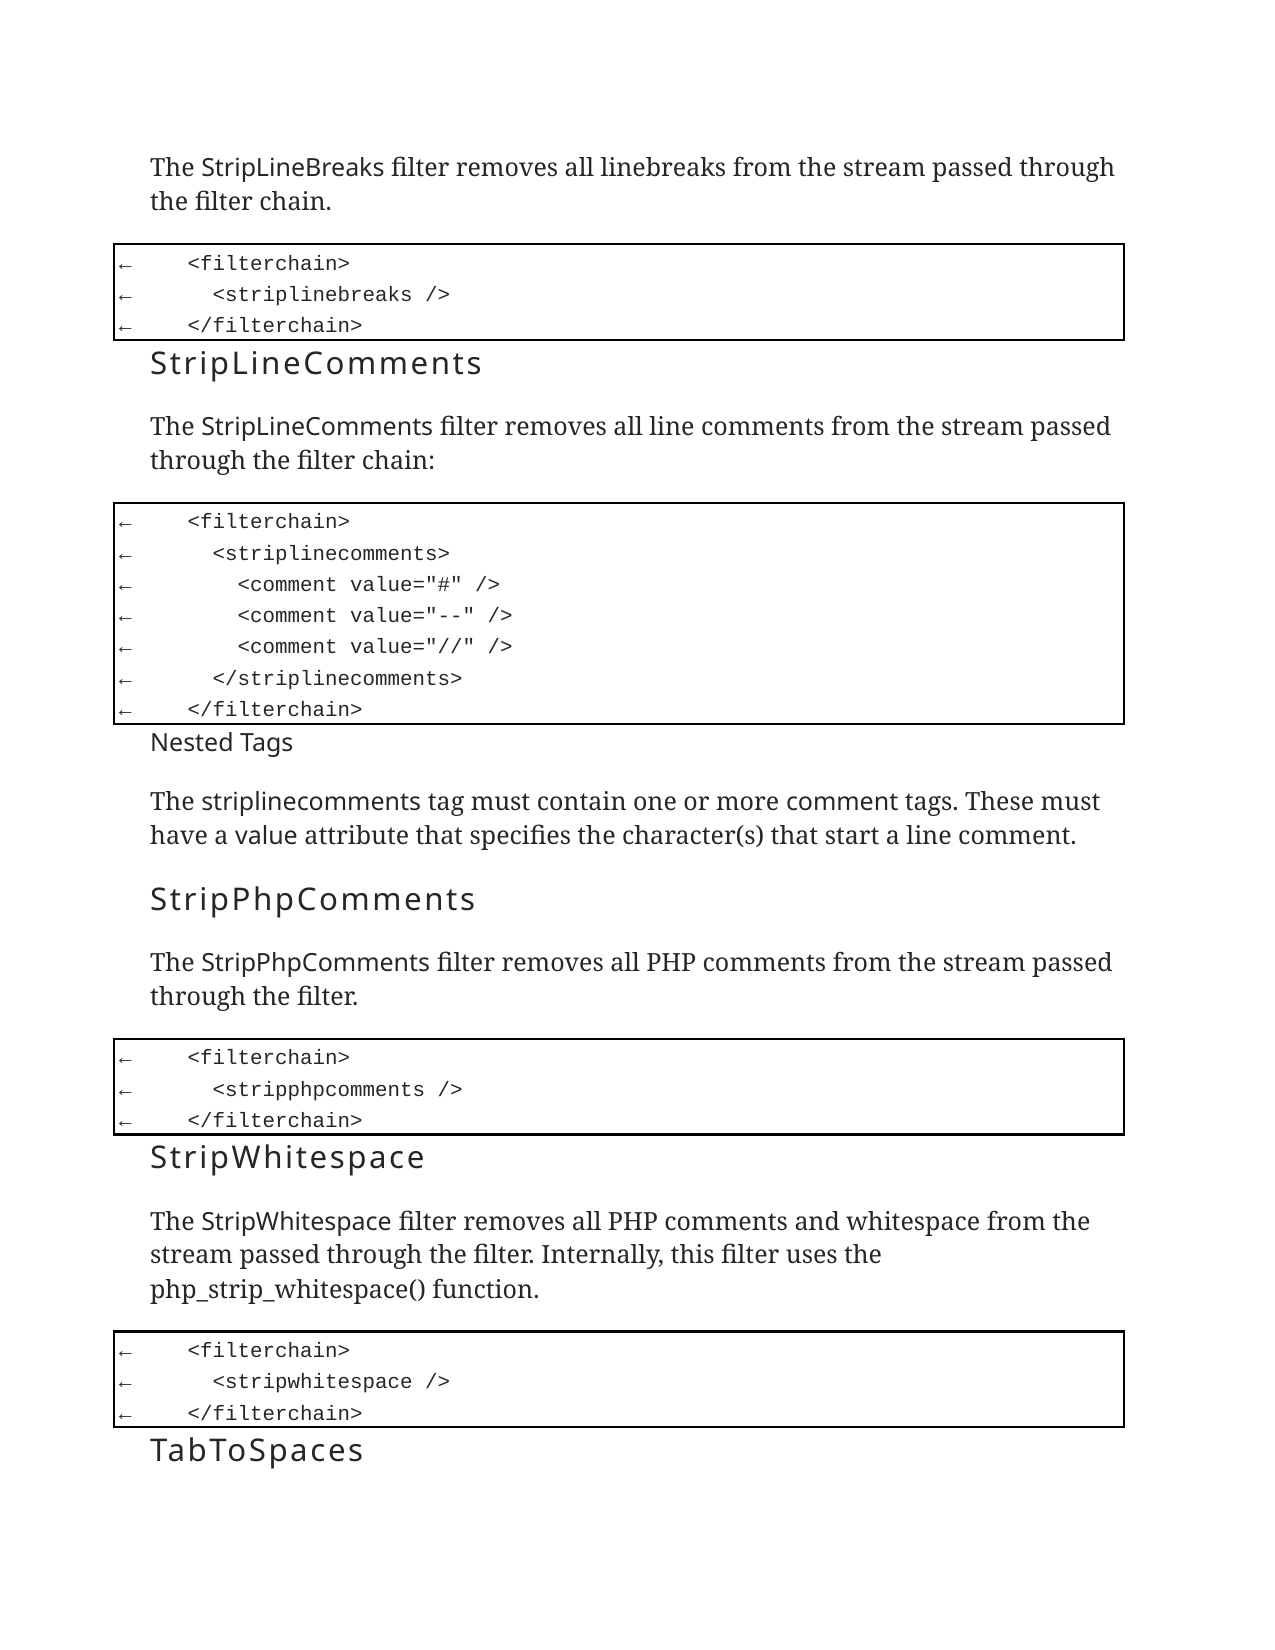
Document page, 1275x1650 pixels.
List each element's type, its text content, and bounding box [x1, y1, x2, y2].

list </striplinecomments> [115, 658, 1123, 689]
list <comment value="//" /> [115, 627, 1123, 658]
text The StripPhpComments filter removes all PHP comments from the stream passed through the filter. [150, 944, 1125, 1013]
text TabToSpaces [150, 1428, 1125, 1471]
list <filterchain> [115, 504, 1123, 533]
text StripLineComments [150, 341, 1125, 384]
list <stripwhitespace /> [115, 1362, 1123, 1393]
text Nested Tags [150, 725, 1125, 759]
text The striplinecomments tag must contain one or more comment tags. These must have a value attribute that specifies the character(s) that start a line comment. [150, 784, 1125, 852]
text StripWhitespace [150, 1136, 1125, 1178]
list </filterchain> [115, 306, 1123, 339]
list </filterchain> [115, 1100, 1123, 1133]
list <filterchain> [115, 1040, 1123, 1069]
list </filterchain> [115, 1393, 1123, 1426]
text StripPhpComments [150, 877, 1125, 919]
list <filterchain> [115, 245, 1123, 274]
list </filterchain> [115, 689, 1123, 723]
list <comment value="#" /> [115, 564, 1123, 596]
text The StripLineBreaks filter removes all linebreaks from the stream passed through the filter chain. [150, 150, 1125, 218]
text The StripWhitespace filter removes all PHP comments and whitespace from the stream passed through the filter. Internally, this filter uses the php_strip_whitespace() function. [150, 1203, 1125, 1305]
text The StripLineComments filter removes all line comments from the stream passed through the filter chain: [150, 409, 1125, 477]
list <comment value="--" /> [115, 596, 1123, 627]
list <striplinebreaks /> [115, 274, 1123, 306]
list <striplinecomments> [115, 533, 1123, 564]
list <stripphpcomments /> [115, 1069, 1123, 1100]
list <filterchain> [115, 1333, 1123, 1362]
